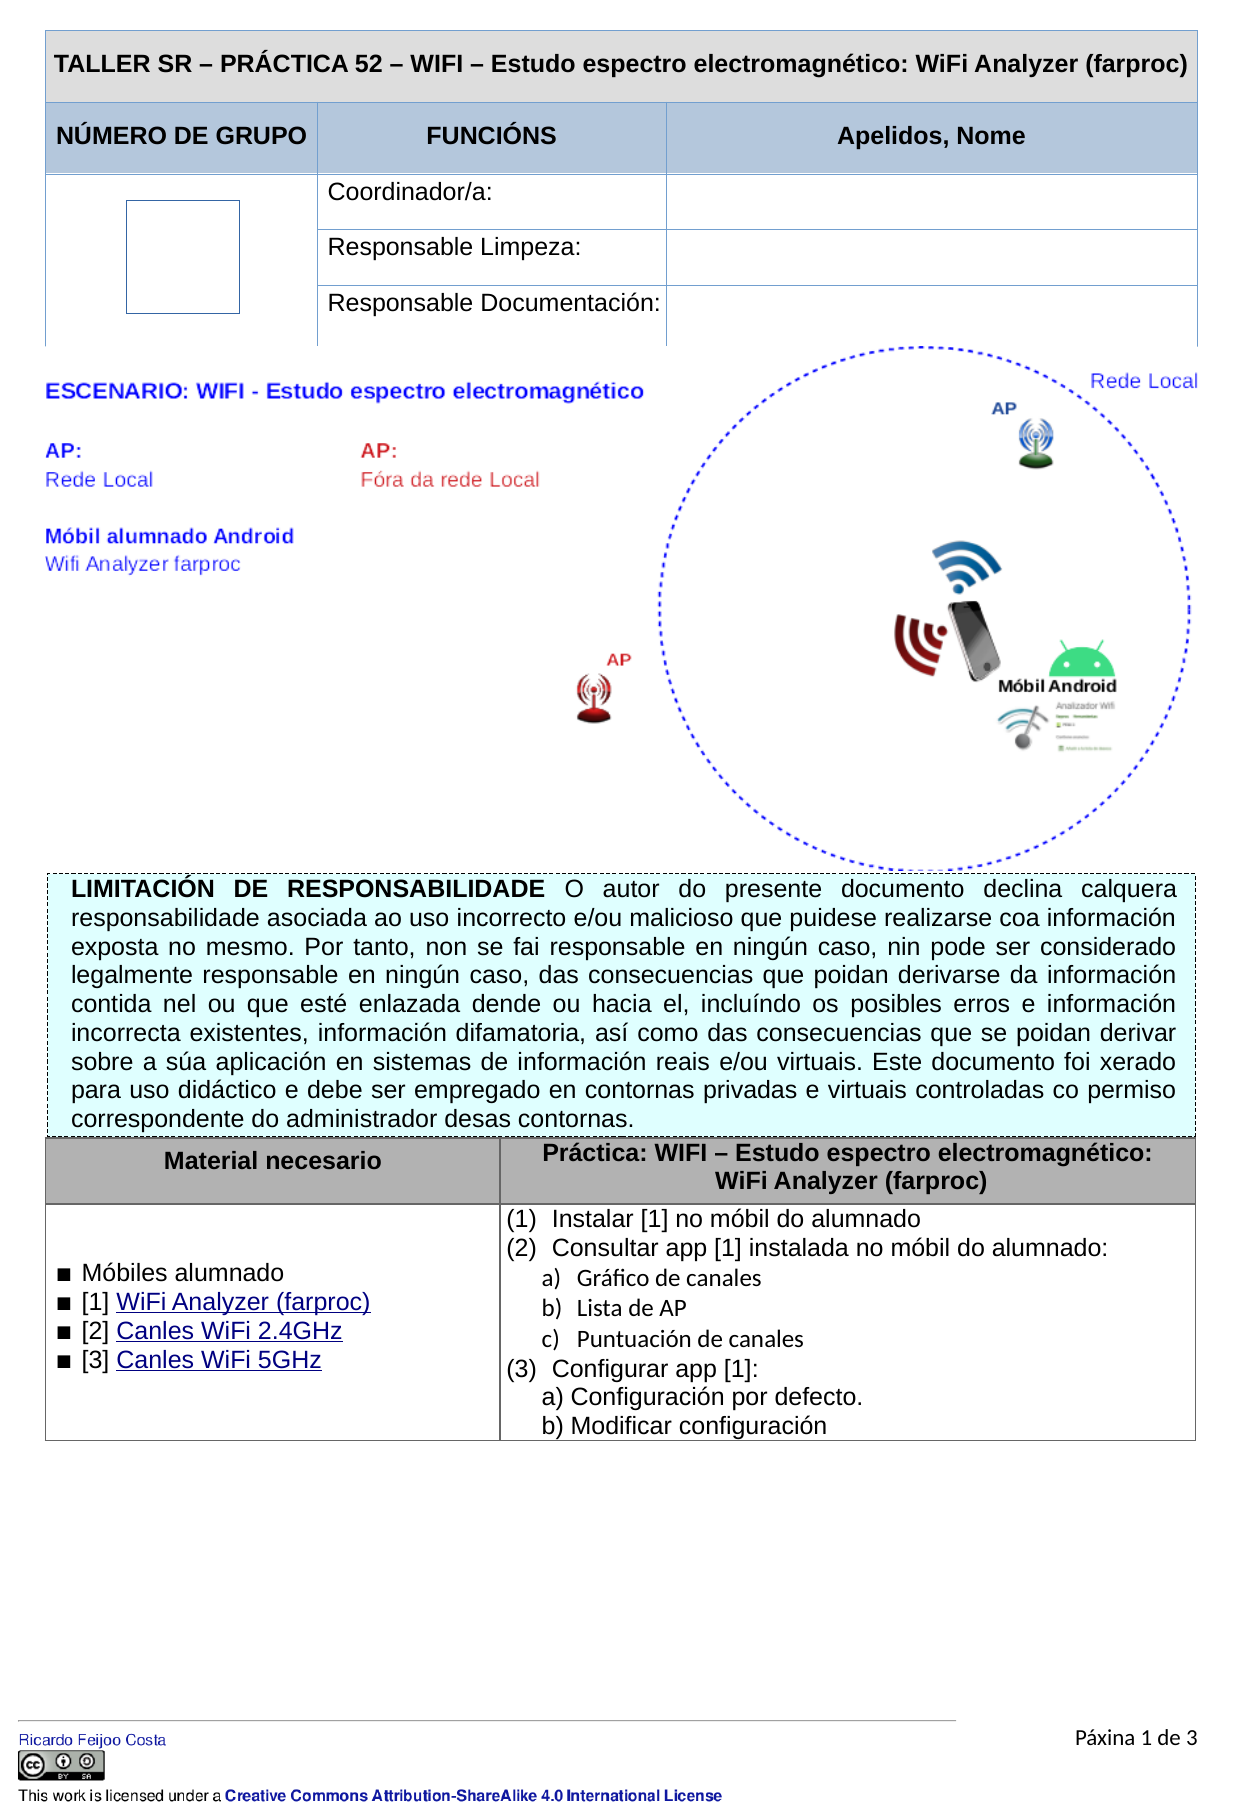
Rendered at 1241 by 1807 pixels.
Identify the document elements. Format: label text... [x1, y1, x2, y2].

table_header Práctica: WIFI – Estudo espectro electromagnético: WiFi Analyzer (farproc) [501, 1139, 1195, 1203]
table_cell NÚMERO DE GRUPO [46, 103, 317, 173]
table_cell [667, 286, 1197, 346]
table_cell [46, 175, 317, 346]
picture [45, 346, 1198, 871]
table_header TALLER SR – PRÁCTICA 52 – WIFI – Estudo espectro electromagnético: WiFi Analyzer (farproc) [46, 31, 1197, 102]
table_cell FUNCIÓNS [318, 103, 666, 173]
table_cell Responsable Documentación: [318, 286, 666, 346]
table_cell [667, 230, 1197, 284]
table_cell Instalar [1] no móbil do alumnado Consultar app [1] instalada no móbil do alumnado: Gráfico de canales Lista de AP Puntuación de canales Configurar app [1]: Configuración por defecto. Modificar configuración [501, 1205, 1195, 1440]
table_cell Coordinador/a: [318, 175, 666, 229]
table_cell [667, 175, 1197, 229]
picture [8, 1715, 957, 1806]
table_cell Móbiles alumnado [1] WiFi Analyzer (farproc) [2] Canles WiFi 2.4GHz [3] Canles WiFi 5GHz [46, 1205, 499, 1440]
table_header Material necesario [46, 1139, 499, 1203]
table_cell Apelidos, Nome [667, 103, 1197, 173]
table_cell Responsable Limpeza: [318, 230, 666, 284]
